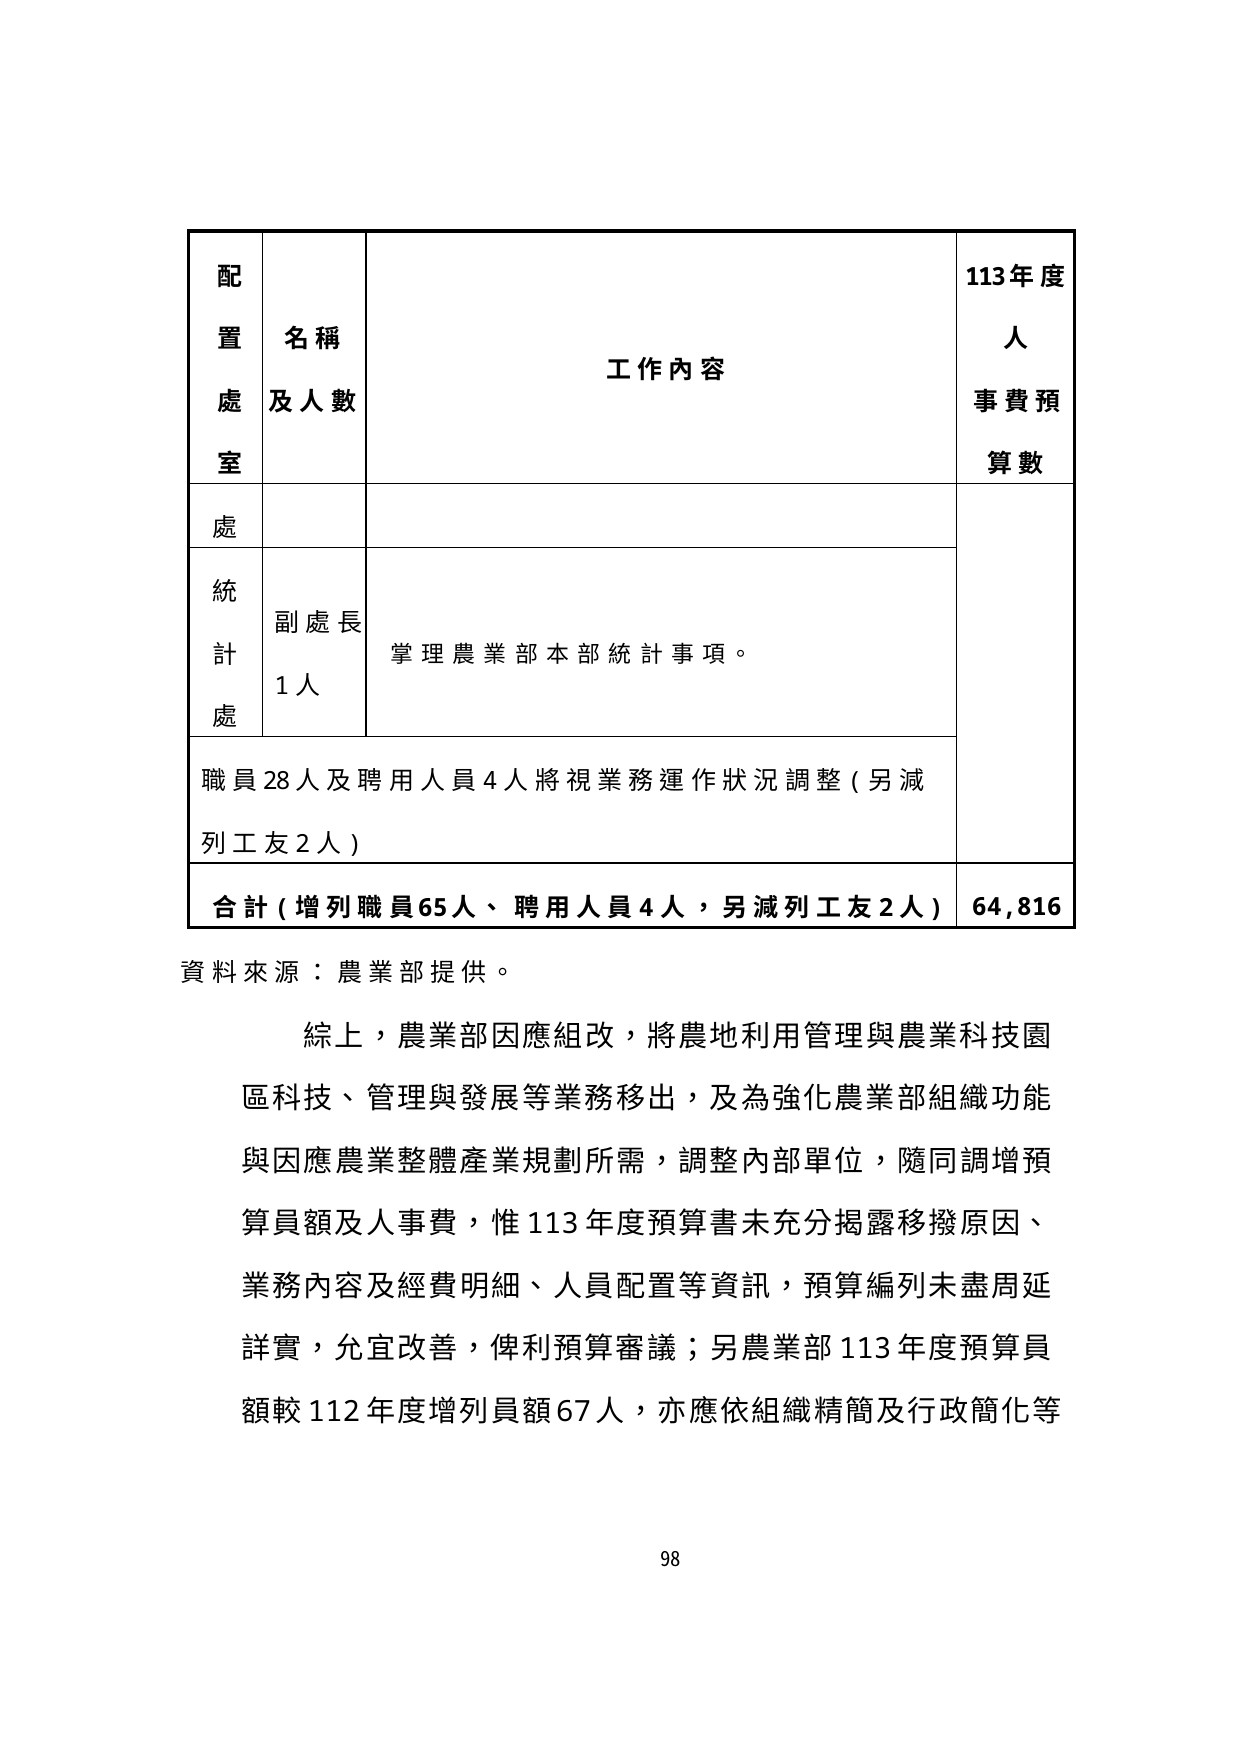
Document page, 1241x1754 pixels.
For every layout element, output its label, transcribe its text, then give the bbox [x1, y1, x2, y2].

table_cell 合計(增列職員65人、聘用人員4人，另減列工友2人) [190, 864, 956, 926]
table_cell [263, 484, 365, 546]
table_cell 處 [190, 484, 262, 546]
table_cell 統計處 [190, 548, 262, 736]
table_cell 64,816 [957, 864, 1073, 926]
table_cell 副處長 1人 [263, 548, 365, 736]
table_header 名稱 及人數 [263, 233, 365, 482]
table_header 配置 處室 [190, 233, 262, 482]
table_cell [957, 484, 1073, 862]
table_cell 掌理農業部本部統計事項。 [367, 548, 956, 736]
table_header 工作內容 [367, 233, 956, 482]
table_header 113年度人 事費預算數 [957, 233, 1073, 482]
table_cell 職員28人及聘用人員4人將視業務運作狀況調整(另減列工友2人) [190, 737, 956, 862]
table_cell [367, 484, 956, 546]
text 資料來源：農業部提供。 [177, 929, 1063, 992]
text 綜上，農業部因應組改，將農地利用管理與農業科技園區科技、管理與發展等業務移出，及為強化農業部組織功能與因應農業整體產業規劃所需，調整內部單位，隨同調增預算員額及人事費，惟113年度預算書未充分揭露移撥原因、業務內容及經費明細、人員配置等資訊，預算編列未盡周延詳實，允宜改善，俾利預算審議；另農業部113年度預算員額較112年度增列員額67人，亦應依組織精簡及行政簡化等 [236, 992, 1063, 1429]
